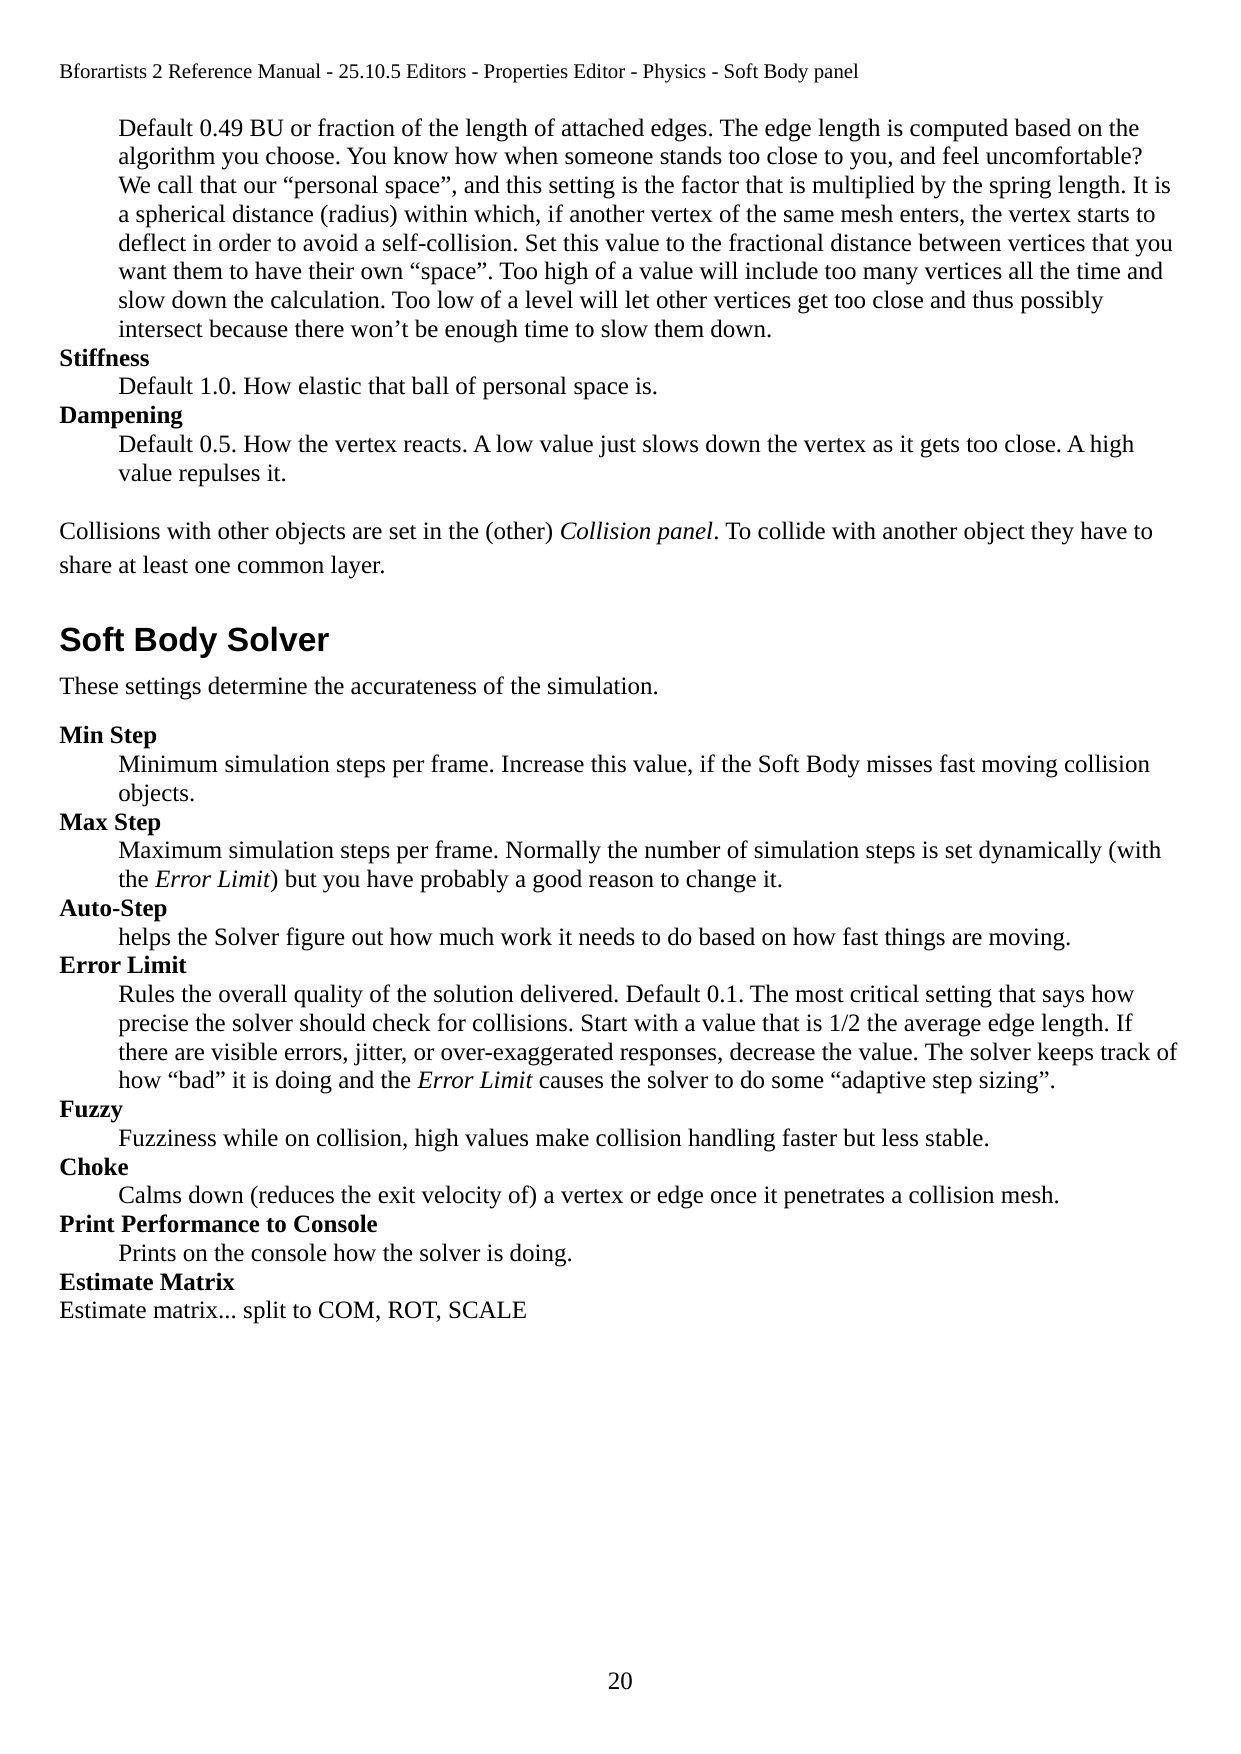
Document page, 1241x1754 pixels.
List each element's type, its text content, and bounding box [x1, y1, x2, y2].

subtitle Auto-Step [59, 893, 1181, 922]
subtitle Print Performance to Console [59, 1209, 1181, 1238]
subtitle Max Step [59, 807, 1181, 835]
subtitle Fuzzy [59, 1094, 1181, 1123]
list Default 0.49 BU or fraction of the length of attached edges. The edge length is computed based on the algorithm you choose. You know how when someone stands too close to you, and feel uncomfortable? We call that our “personal space”, and this setting is the factor that is multiplied by the spring length. It is a spherical distance (radius) within which, if another vertex of the same mesh enters, the vertex starts to deflect in order to avoid a self-collision. Set this value to the fractional distance between vertices that you want them to have their own “space”. Too high of a value will include too many vertices all the time and slow down the calculation. Too low of a level will let other vertices get too close and thus possibly intersect because there won’t be enough time to slow them down. [118, 113, 1181, 343]
text Collisions with other objects are set in the (other) Collision panel. To collide with another object they have to share at least one common layer. [59, 516, 1181, 579]
text These settings determine the accurateness of the simulation. [59, 671, 1181, 700]
list Prints on the console how the solver is doing. [118, 1238, 1181, 1267]
subtitle Stiffness [59, 343, 1181, 371]
subtitle Dampening [59, 400, 1181, 429]
subtitle Error Limit [59, 950, 1181, 979]
list Fuzziness while on collision, high values make collision handling faster but less stable. [118, 1123, 1181, 1152]
subtitle Choke [59, 1152, 1181, 1180]
list Maximum simulation steps per frame. Normally the number of simulation steps is set dynamically (with the Error Limit) but you have probably a good reason to change it. [118, 835, 1181, 893]
list helps the Solver figure out how much work it needs to do based on how fast things are moving. [118, 922, 1181, 950]
list Minimum simulation steps per frame. Increase this value, if the Soft Body misses fast moving collision objects. [118, 749, 1181, 807]
list Default 1.0. How elastic that ball of personal space is. [118, 371, 1181, 400]
list Calms down (reduces the exit velocity of) a vertex or edge once it penetrates a collision mesh. [118, 1180, 1181, 1209]
subtitle Min Step [59, 720, 1181, 749]
text Estimate matrix... split to COM, ROT, SCALE [59, 1295, 1181, 1382]
list Default 0.5. How the vertex reacts. A low value just slows down the vertex as it gets too close. A high value repulses it. [118, 429, 1181, 486]
subtitle Estimate Matrix [59, 1267, 1181, 1295]
subtitle Soft Body Solver [59, 620, 1181, 659]
list Rules the overall quality of the solution delivered. Default 0.1. The most critical setting that says how precise the solver should check for collisions. Start with a value that is 1/2 the average edge length. If there are visible errors, jitter, or over-exaggerated responses, decrease the value. The solver keeps track of how “bad” it is doing and the Error Limit causes the solver to do some “adaptive step sizing”. [118, 979, 1181, 1094]
